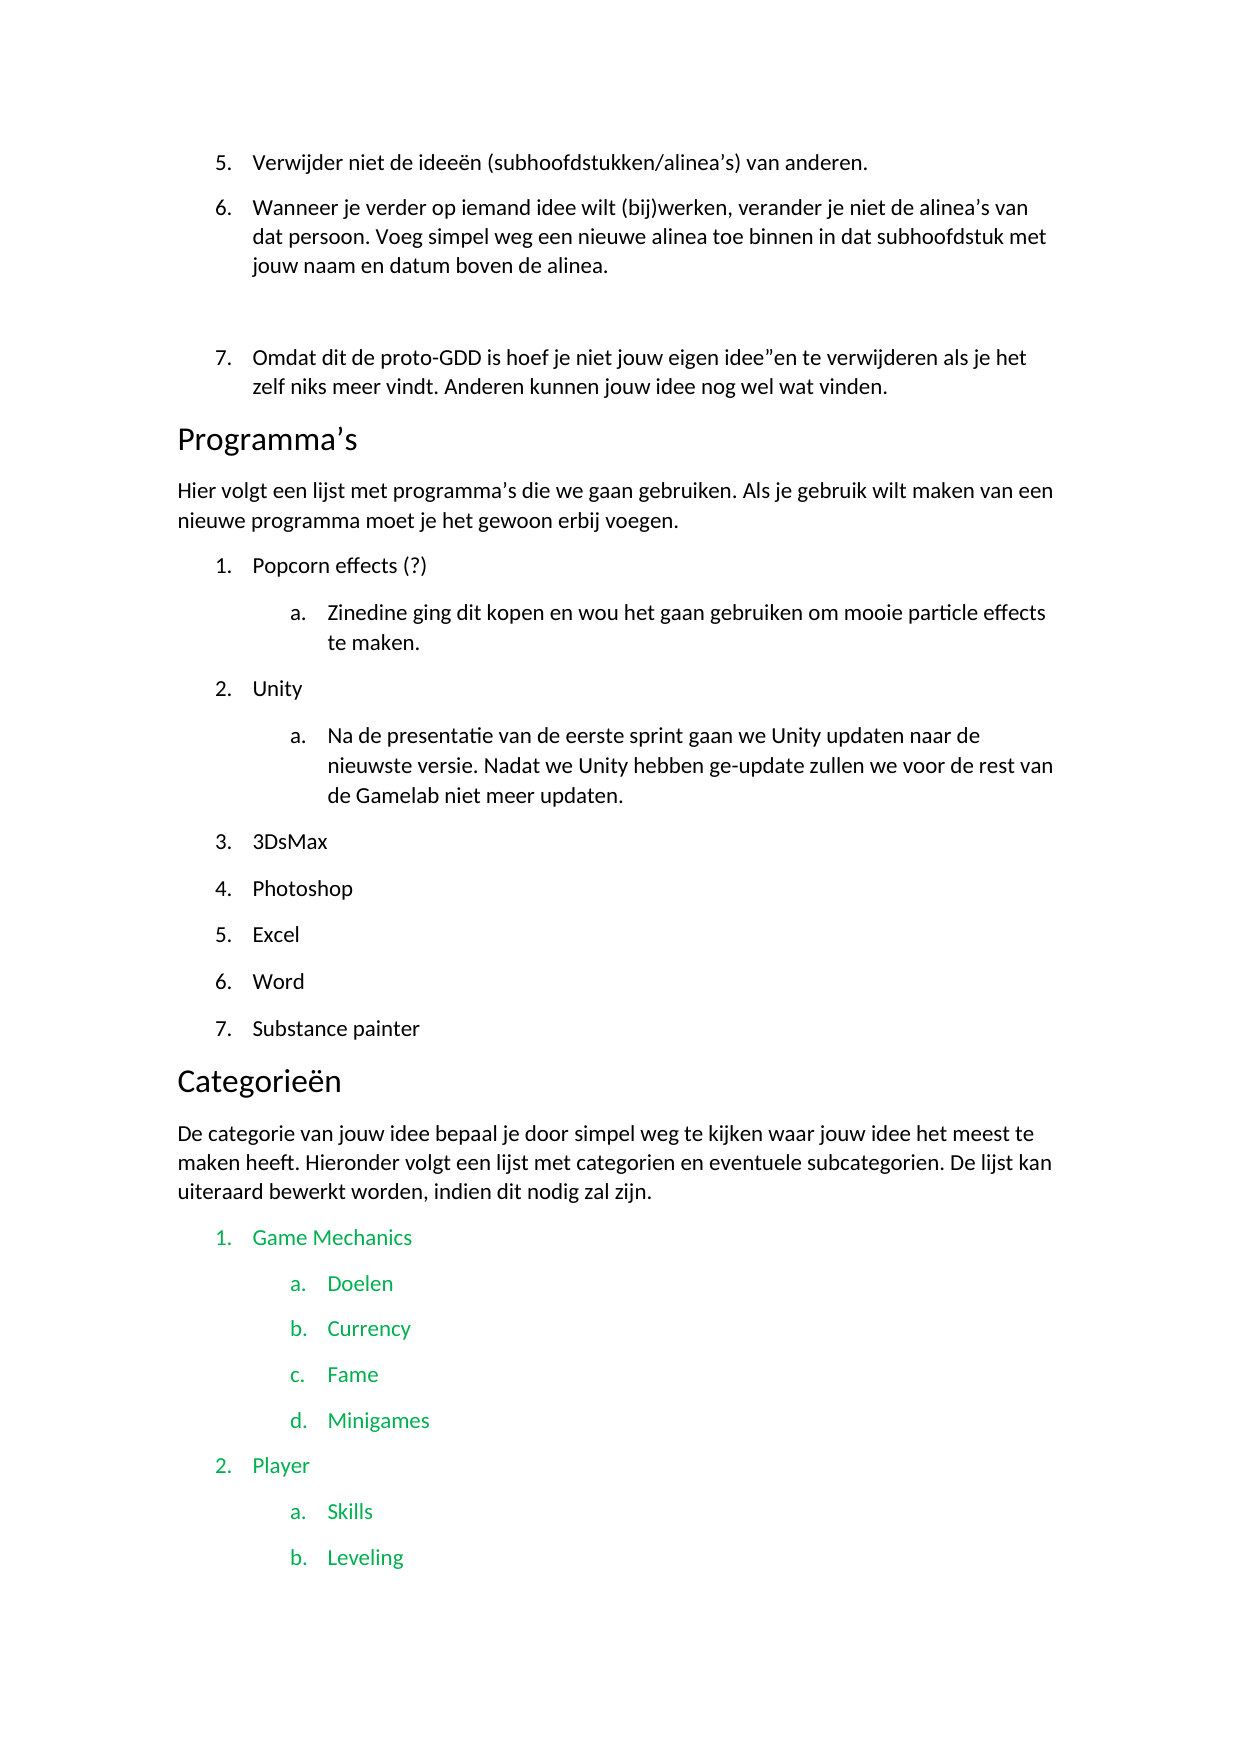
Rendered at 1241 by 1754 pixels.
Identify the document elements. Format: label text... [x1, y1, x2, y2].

text Programma’s [177, 418, 1063, 458]
list Minigames [290, 1406, 1063, 1434]
list Game Mechanics [215, 1223, 1063, 1251]
list Unity [215, 674, 1063, 702]
list Popcorn effects (?) [215, 551, 1063, 579]
list Skills [290, 1497, 1063, 1525]
list Verwijder niet de ideeën (subhoofdstukken/alinea’s) van anderen. [215, 148, 1063, 176]
list Omdat dit de proto-GDD is hoef je niet jouw eigen idee”en te verwijderen als je het zelf niks meer vindt. Anderen kunnen jouw idee nog wel wat vinden. [215, 343, 1063, 400]
list Leveling [290, 1543, 1063, 1571]
text Hier volgt een lijst met programma’s die we gaan gebruiken. Als je gebruik wilt maken van een nieuwe programma moet je het gewoon erbij voegen. [177, 477, 1063, 534]
list Excel [215, 921, 1063, 948]
list 3DsMax [215, 827, 1063, 855]
list Fame [290, 1360, 1063, 1388]
text Categorieën [177, 1060, 1063, 1101]
list Wanneer je verder op iemand idee wilt (bij)werken, verander je niet de alinea’s van dat persoon. Voeg simpel weg een nieuwe alinea toe binnen in dat subhoofdstuk met jouw naam en datum boven de alinea. [215, 193, 1063, 279]
list Player [215, 1452, 1063, 1480]
list Doelen [290, 1269, 1063, 1297]
list Currency [290, 1314, 1063, 1342]
text De categorie van jouw idee bepaal je door simpel weg te kijken waar jouw idee het meest te maken heeft. Hieronder volgt een lijst met categorien en eventuele subcategorien. De lijst kan uiteraard bewerkt worden, indien dit nodig zal zijn. [177, 1119, 1063, 1205]
list Na de presentatie van de eerste sprint gaan we Unity updaten naar de nieuwste versie. Nadat we Unity hebben ge-update zullen we voor de rest van de Gamelab niet meer updaten. [290, 721, 1063, 809]
list Zinedine ging dit kopen en wou het gaan gebruiken om mooie particle effects te maken. [290, 598, 1063, 656]
list Photoshop [215, 874, 1063, 902]
list Word [215, 967, 1063, 995]
list Substance painter [215, 1014, 1063, 1042]
